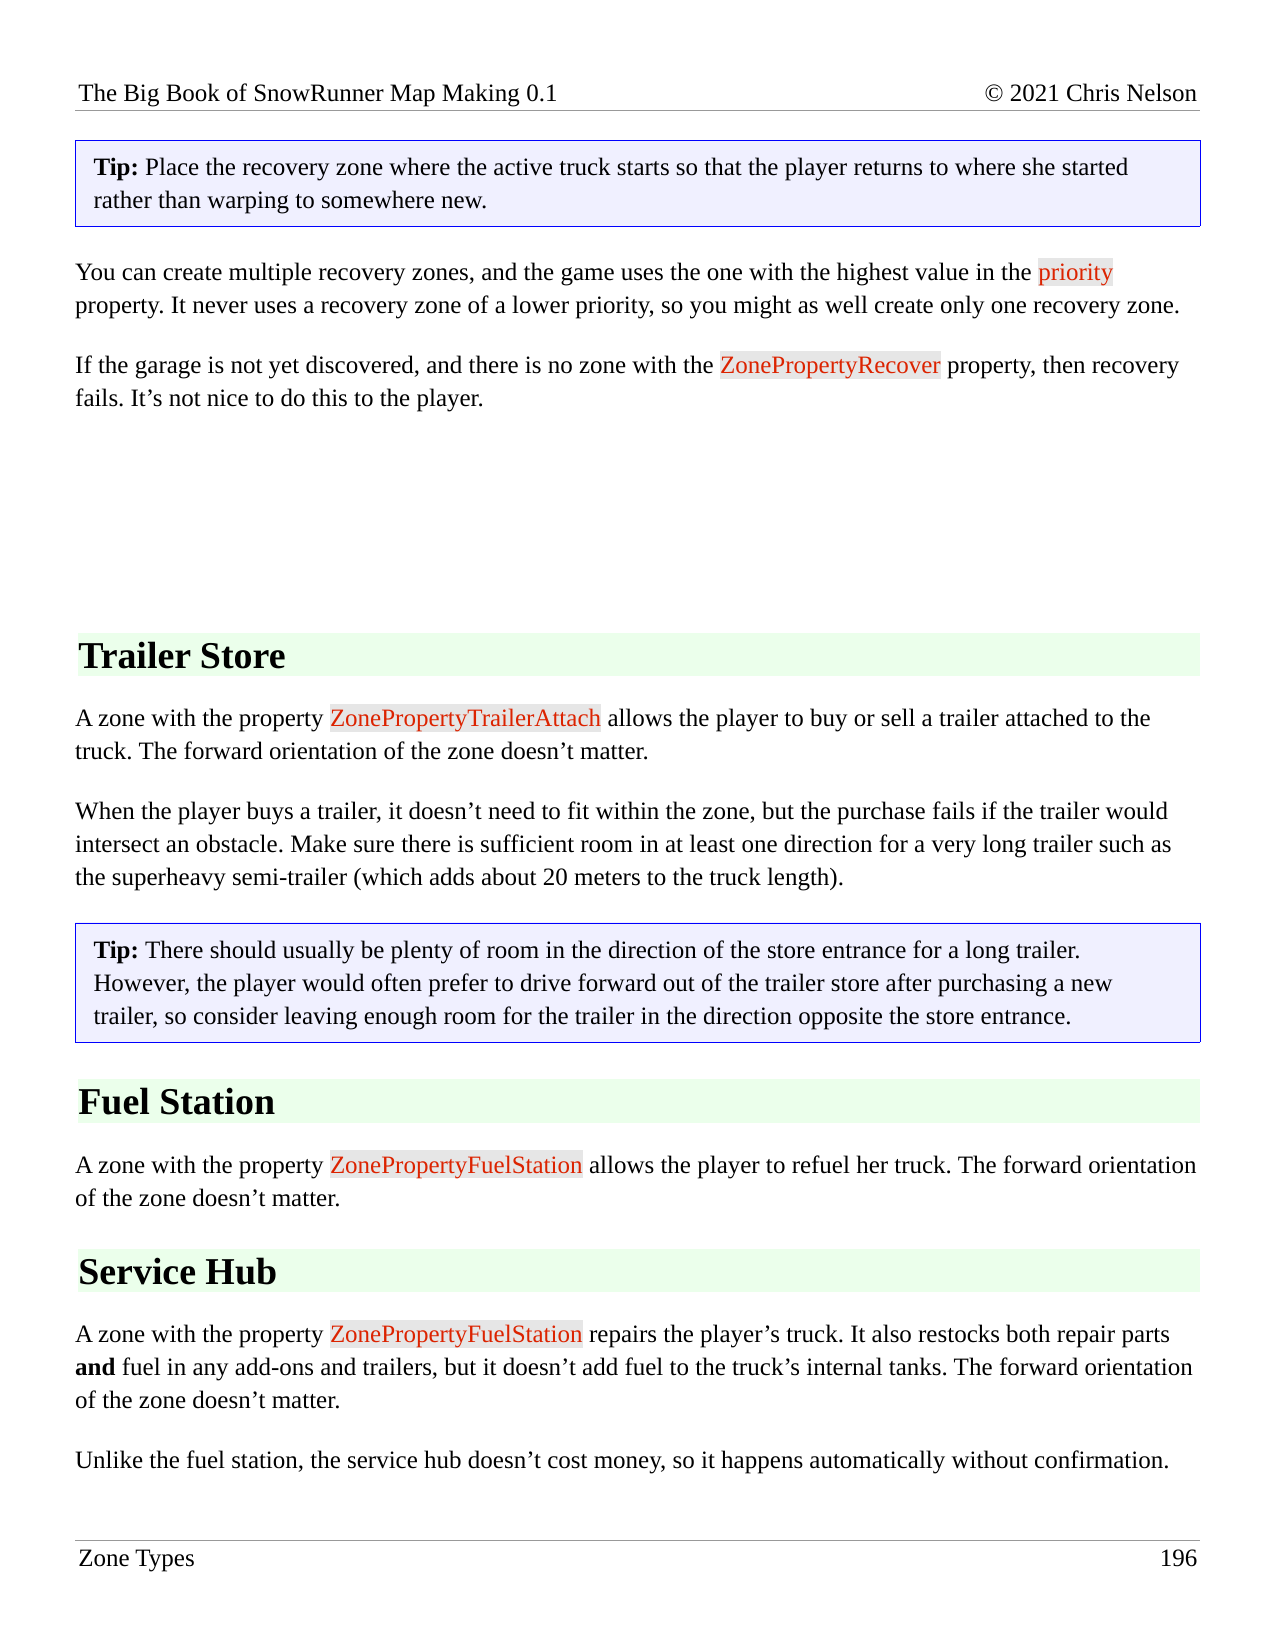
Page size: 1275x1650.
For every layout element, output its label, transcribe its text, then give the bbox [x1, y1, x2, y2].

subtitle Fuel Station [78, 1079, 1200, 1123]
text When the player buys a trailer, it doesn’t need to fit within the zone, but the purchase fails if the trailer would intersect an obstacle. Make sure there is sufficient room in at least one direction for a very long trailer such as the superheavy semi-trailer (which adds about 20 meters to the truck length). [75, 796, 1200, 891]
list There should usually be plenty of room in the direction of the store entrance for a long trailer. However, the player would often prefer to drive forward out of the trailer store after purchasing a new trailer, so consider leaving enough room for the trailer in the direction opposite the store entrance. [76, 924, 1200, 1042]
text If the garage is not yet discovered, and there is no zone with the ZonePropertyRecover property, then recovery fails. It’s not nice to do this to the player. [75, 351, 1200, 412]
text A zone with the property ZonePropertyFuelStation allows the player to refuel her truck. The forward orientation of the zone doesn’t matter. [75, 1150, 1200, 1212]
text You can create multiple recovery zones, and the game uses the one with the highest value in the priority property. It never uses a recovery zone of a lower priority, so you might as well create only one recovery zone. [75, 257, 1200, 319]
text A zone with the property ZonePropertyFuelStation repairs the player’s truck. It also restocks both repair parts and fuel in any add-ons and trailers, but it doesn’t add fuel to the truck’s internal tanks. The forward orientation of the zone doesn’t matter. [75, 1319, 1200, 1414]
subtitle Trailer Store [78, 633, 1200, 676]
text Unlike the fuel station, the service hub doesn’t cost money, so it happens automatically without confirmation. [75, 1446, 1200, 1474]
text A zone with the property ZonePropertyTrailerAttach allows the player to buy or sell a trailer attached to the truck. The forward orientation of the zone doesn’t matter. [75, 703, 1200, 765]
list Place the recovery zone where the active truck starts so that the player returns to where she started rather than warping to somewhere new. [76, 141, 1200, 226]
subtitle Service Hub [78, 1249, 1200, 1292]
